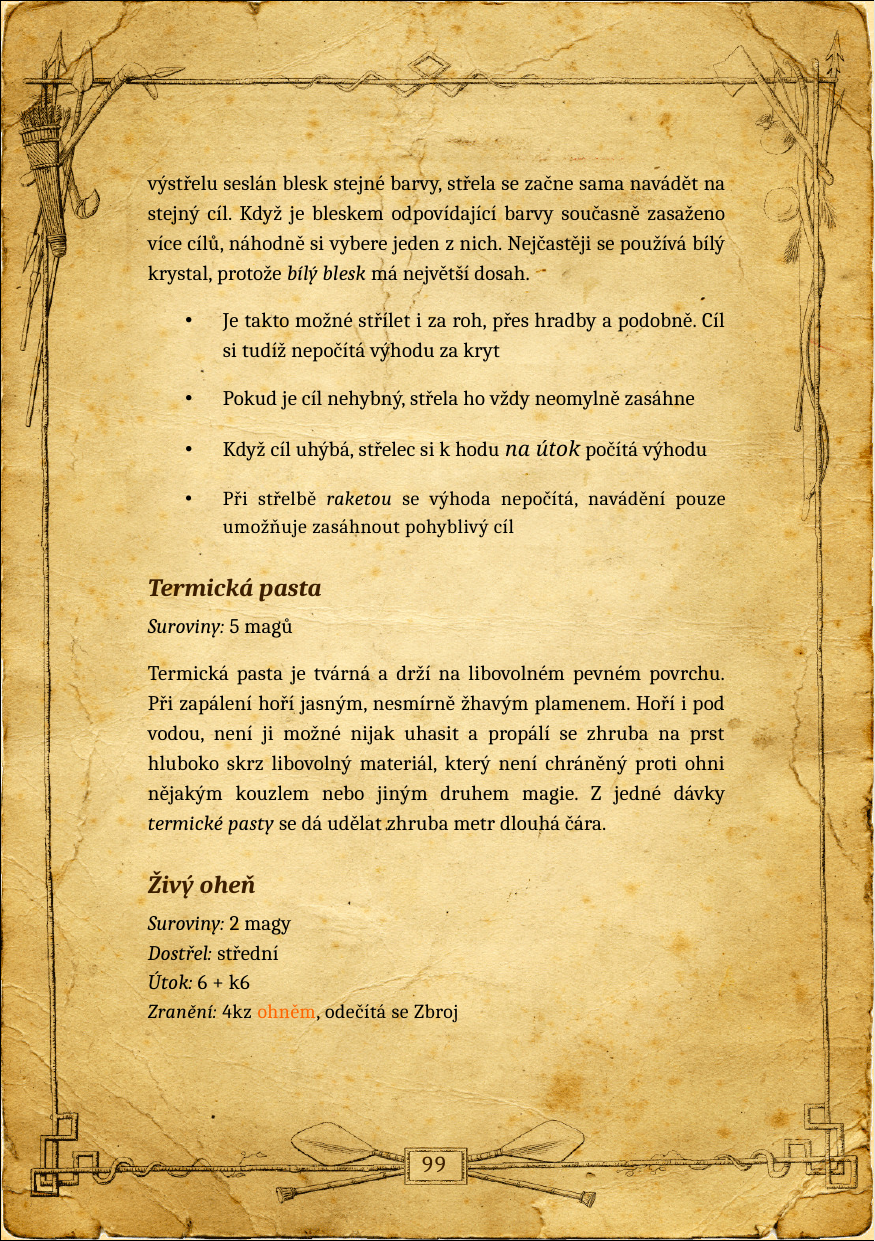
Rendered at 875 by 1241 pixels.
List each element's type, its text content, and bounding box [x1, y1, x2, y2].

picture [1, 1, 874, 1240]
text Termická pasta je tvárná a drží na libovolném pevném povrchu. Při zapálení hoří jasným, nesmírně žhavým plamenem. Hoří i pod vodou, není ji možné nijak uhasit a propálí se zhruba na prst hluboko skrz libovolný materiál, který není chráněný proti ohni nějakým kouzlem nebo jiným druhem magie. Z jedné dávky termické pasty se dá udělat zhruba metr dlouhá čára. [148, 662, 726, 835]
text Suroviny: 5 magů [148, 614, 726, 638]
subtitle Termická pasta [148, 574, 726, 602]
text výstřelu seslán blesk stejné barvy, střela se začne sama navádět na stejný cíl. Když je bleskem odpovídající barvy současně zasaženo více cílů, náhodně si vybere jeden z nich. Nejčastěji se používá bílý krystal, protože bílý blesk má největší dosah. [148, 172, 726, 285]
list Když cíl uhýbá, střelec si k hodu na útok počítá výhodu [185, 434, 726, 463]
list Je takto možné střílet i za roh, přes hradby a podobně. Cíl si tudíž nepočítá výhodu za kryt [185, 309, 726, 363]
subtitle Živý oheň [148, 871, 726, 899]
text Suroviny: 2 magy Dostřel: střední Útok: 6 + k6 Zranění: 4kz ohněm, odečítá se Zbroj [148, 911, 726, 1023]
list Při střelbě raketou se výhoda nepočítá, navádění pouze umožňuje zasáhnout pohyblivý cíl [185, 487, 726, 539]
list Pokud je cíl nehybný, střela ho vždy neomylně zasáhne [185, 387, 726, 411]
